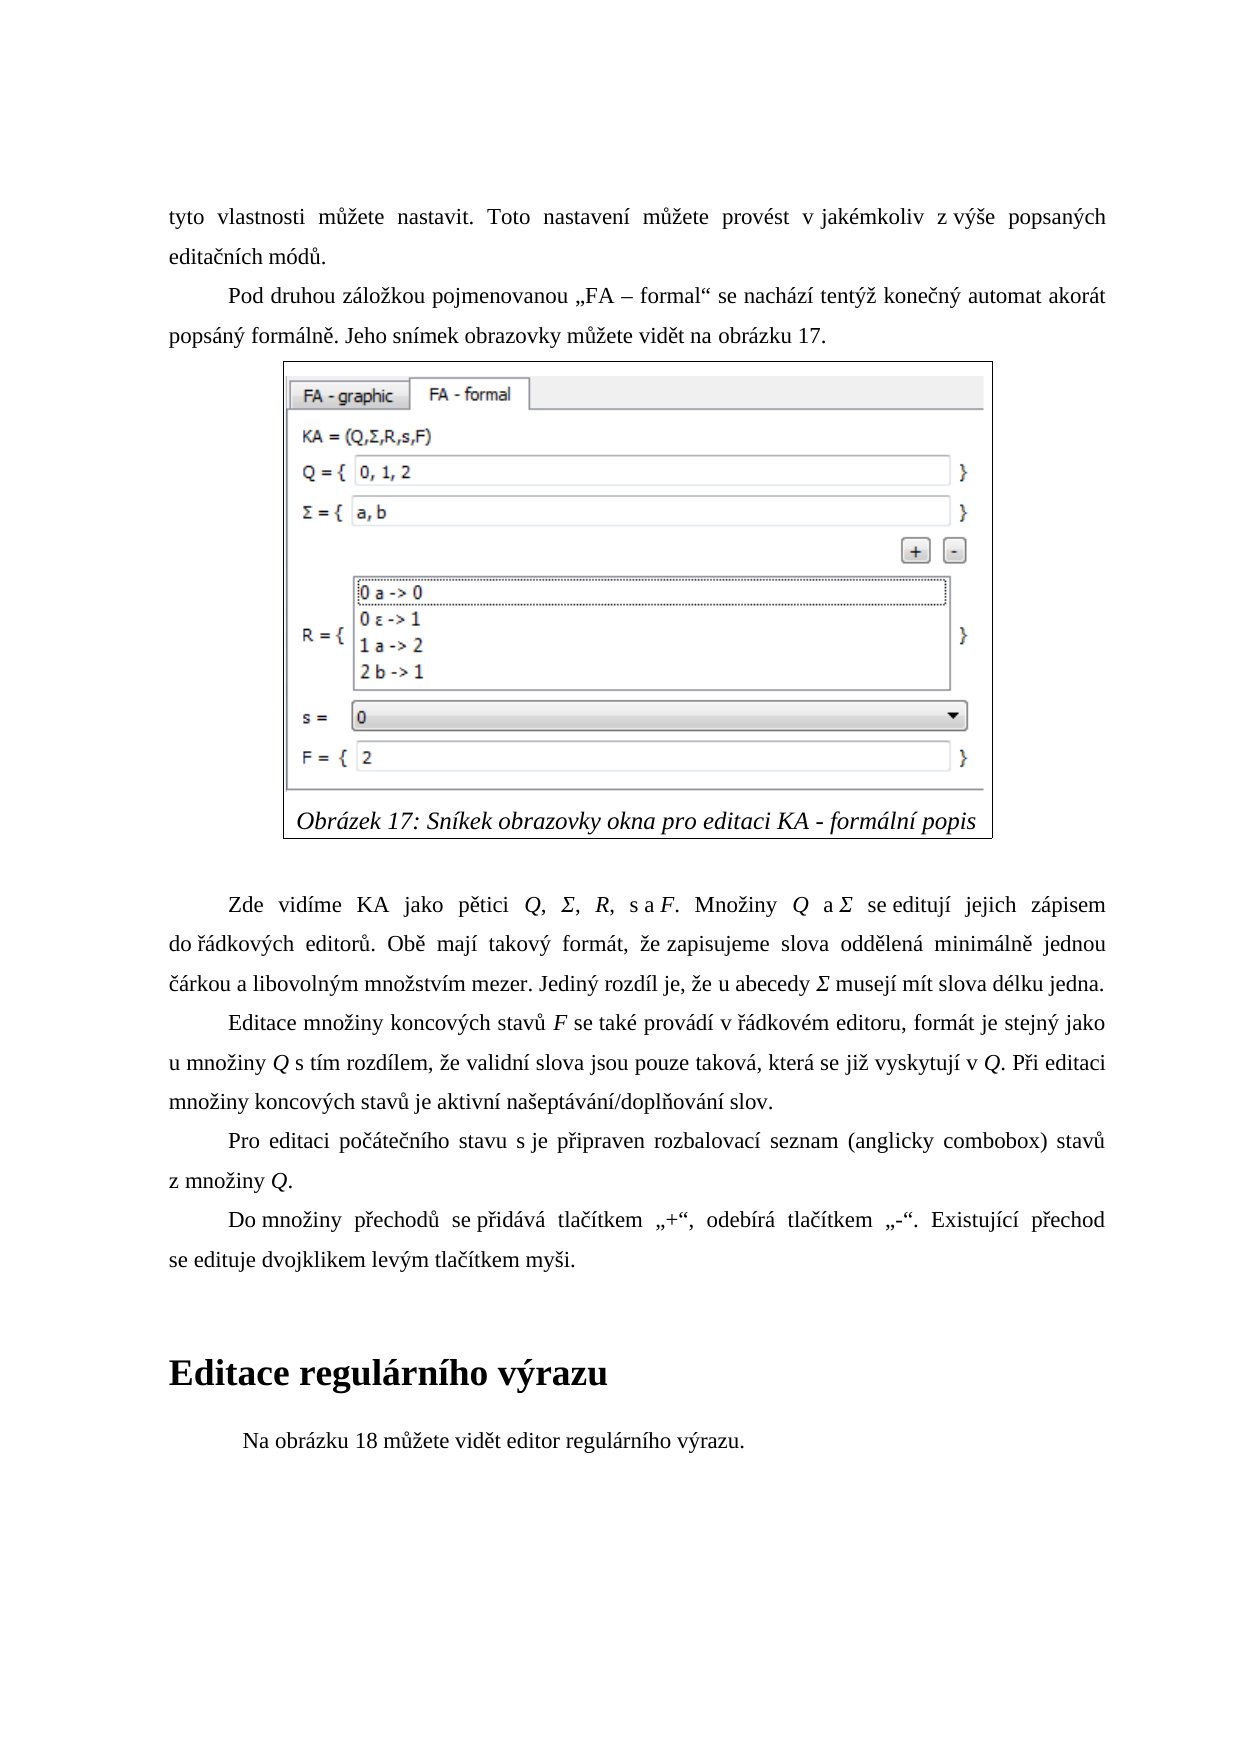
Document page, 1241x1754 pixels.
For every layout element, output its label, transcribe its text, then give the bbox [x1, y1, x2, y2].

subtitle Editace regulárního výrazu [169, 1350, 1106, 1393]
text Do množiny přechodů se přidává tlačítkem „+“, odebírá tlačítkem „-“. Existující přechod se edituje dvojklikem levým tlačítkem myši. [169, 1207, 1106, 1272]
text Zde vidíme KA jako pětici Q, Σ, R, s a F. Množiny Q a Σ se editují jejich zápisem do řádkových editorů. Obě mají takový formát, že zapisujeme slova oddělená minimálně jednou čárkou a libovolným množstvím mezer. Jediný rozdíl je, že u abecedy Σ musejí mít slova délku jedna. [169, 891, 1106, 996]
text Obrázek 17: Sníkek obrazovky okna pro editaci KA - formální popis [286, 792, 989, 835]
text Pod druhou záložkou pojmenovanou „FA – formal“ se nachází tentýž konečný automat akorát popsáný formálně. Jeho snímek obrazovky můžete vidět na obrázku 17. [169, 282, 1106, 348]
picture [285, 376, 990, 792]
text Editace množiny koncových stavů F se také provádí v řádkovém editoru, formát je stejný jako u množiny Q s tím rozdílem, že validní slova jsou pouze taková, která se již vyskytují v Q. Při editaci množiny koncových stavů je aktivní našeptávání/doplňování slov. [169, 1009, 1106, 1114]
text Pro editaci počátečního stavu s je připraven rozbalovací seznam (anglicky combobox) stavů z množiny Q. [169, 1128, 1106, 1193]
text Na obrázku 18 můžete vidět editor regulárního výrazu. [169, 1427, 1106, 1453]
text tyto vlastnosti můžete nastavit. Toto nastavení můžete provést v jakémkoliv z výše popsaných editačních módů. [169, 203, 1106, 269]
